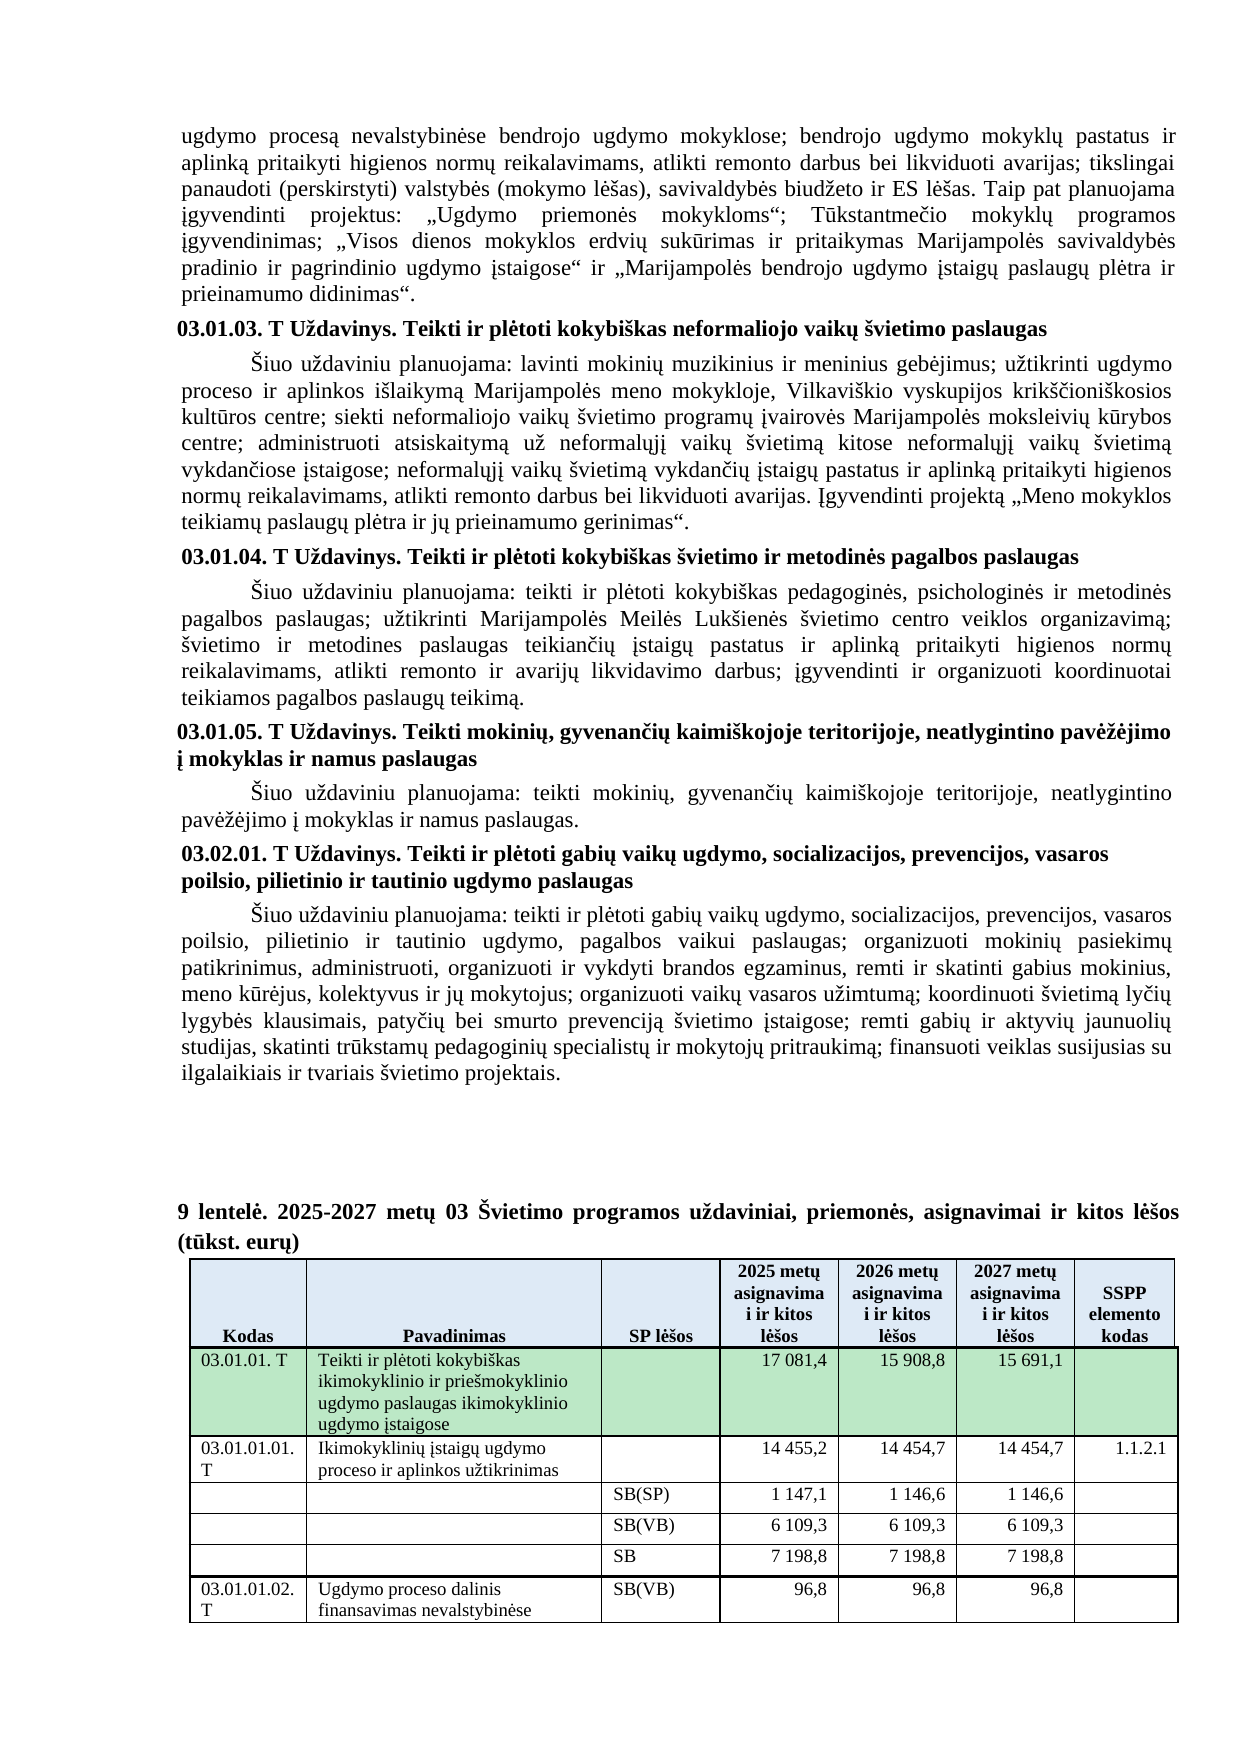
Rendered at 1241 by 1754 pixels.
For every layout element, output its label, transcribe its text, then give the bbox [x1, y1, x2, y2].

table_cell [1179, 1435, 1200, 1482]
table_header Šiuo uždaviniu planuojama: teikti mokinių, gyvenančių kaimiškojoje teritorijoje, neatlygintino pavėžėjimo į mokyklas ir namus paslaugas. [177, 775, 1177, 836]
table_cell 14 454,7 [957, 1437, 1074, 1482]
table_cell [1175, 1287, 1200, 1346]
table_cell [1179, 1513, 1200, 1544]
table_cell 14 454,7 [839, 1437, 956, 1482]
table_header [1178, 1258, 1200, 1287]
table_header SP lėšos [602, 1260, 719, 1346]
table_cell 6 109,3 [957, 1514, 1074, 1544]
table_cell [191, 1545, 306, 1575]
table_cell SB(VB) [602, 1514, 719, 1544]
table_cell 96,8 [957, 1578, 1074, 1622]
table_cell 7 198,8 [839, 1545, 956, 1575]
table_cell Ugdymo proceso dalinis finansavimas nevalstybinėse [307, 1578, 601, 1622]
text 9 lentelė. 2025-2027 metų 03 Švietimo programos uždaviniai, priemonės, asignavimai ir kitos lėšos (tūkst. eurų) [177, 1198, 1181, 1254]
table_cell 03.01.01. T [191, 1349, 306, 1435]
table_header 2025 metų asignavimai ir kitos lėšos [721, 1260, 838, 1346]
table_header Kodas [191, 1260, 306, 1346]
table_header 03.01.03. T Uždavinys. Teikti ir plėtoti kokybiškas neformaliojo vaikų švietimo paslaugas [177, 311, 1177, 345]
table_cell 14 455,2 [721, 1437, 838, 1482]
table_cell [602, 1437, 719, 1482]
table_header ugdymo procesą nevalstybinėse bendrojo ugdymo mokyklose; bendrojo ugdymo mokyklų pastatus ir aplinką pritaikyti higienos normų reikalavimams, atlikti remonto darbus bei likviduoti avarijas; tikslingai panaudoti (perskirstyti) valstybės (mokymo lėšas), savivaldybės biudžeto ir ES lėšas. Taip pat planuojama įgyvendinti projektus: „Ugdymo priemonės mokykloms“; Tūkstantmečio mokyklų programos įgyvendinimas; „Visos dienos mokyklos erdvių sukūrimas ir pritaikymas Marijampolės savivaldybės pradinio ir pagrindinio ugdymo įstaigose“ ir „Marijampolės bendrojo ugdymo įstaigų paslaugų plėtra ir prieinamumo didinimas“. [177, 118, 1181, 311]
table_cell [191, 1514, 306, 1544]
table_cell SB(VB) [602, 1578, 719, 1622]
table_cell [191, 1483, 306, 1513]
table_cell [1075, 1349, 1177, 1435]
table_header 2026 metų asignavimai ir kitos lėšos [839, 1260, 956, 1346]
table_cell 96,8 [839, 1578, 956, 1622]
table_cell SB(SP) [602, 1483, 719, 1513]
table_cell [1075, 1578, 1177, 1622]
table_cell 15 691,1 [957, 1349, 1074, 1435]
table_cell 1.1.2.1 [1075, 1437, 1177, 1482]
table_cell 15 908,8 [839, 1349, 956, 1435]
table_cell 17 081,4 [721, 1349, 838, 1435]
table_cell [1179, 1346, 1200, 1435]
table_header 03.01.05. T Uždavinys. Teikti mokinių, gyvenančių kaimiškojoje teritorijoje, neatlygintino pavėžėjimo į mokyklas ir namus paslaugas [177, 714, 1177, 775]
table_header 03.01.04. T Uždavinys. Teikti ir plėtoti kokybiškas švietimo ir metodinės pagalbos paslaugas [177, 539, 1177, 573]
table_cell [1179, 1575, 1200, 1622]
table_cell 7 198,8 [721, 1545, 838, 1575]
table_cell 1 146,6 [957, 1483, 1074, 1513]
table_cell 6 109,3 [721, 1514, 838, 1544]
table_header Šiuo uždaviniu planuojama: lavinti mokinių muzikinius ir meninius gebėjimus; užtikrinti ugdymo proceso ir aplinkos išlaikymą Marijampolės meno mokykloje, Vilkaviškio vyskupijos krikščioniškosios kultūros centre; siekti neformaliojo vaikų švietimo programų įvairovės Marijampolės moksleivių kūrybos centre; administruoti atsiskaitymą už neformalųjį vaikų švietimą kitose neformalųjį vaikų švietimą vykdančiose įstaigose; neformalųjį vaikų švietimą vykdančių įstaigų pastatus ir aplinką pritaikyti higienos normų reikalavimams, atlikti remonto darbus bei likviduoti avarijas. Įgyvendinti projektą „Meno mokyklos teikiamų paslaugų plėtra ir jų prieinamumo gerinimas“. [177, 346, 1177, 539]
table_cell [307, 1545, 601, 1575]
table_cell 96,8 [721, 1578, 838, 1622]
table_header Šiuo uždaviniu planuojama: teikti ir plėtoti gabių vaikų ugdymo, socializacijos, prevencijos, vasaros poilsio, pilietinio ir tautinio ugdymo, pagalbos vaikui paslaugas; organizuoti mokinių pasiekimų patikrinimus, administruoti, organizuoti ir vykdyti brandos egzaminus, remti ir skatinti gabius mokinius, meno kūrėjus, kolektyvus ir jų mokytojus; organizuoti vaikų vasaros užimtumą; koordinuoti švietimą lyčių lygybės klausimais, patyčių bei smurto prevenciją švietimo įstaigose; remti gabių ir aktyvių jaunuolių studijas, skatinti trūkstamų pedagoginių specialistų ir mokytojų pritraukimą; finansuoti veiklas susijusias su ilgalaikiais ir tvariais švietimo projektais. [177, 897, 1177, 1169]
table_cell 7 198,8 [957, 1545, 1074, 1575]
table_header 03.02.01. T Uždavinys. Teikti ir plėtoti gabių vaikų ugdymo, socializacijos, prevencijos, vasaros poilsio, pilietinio ir tautinio ugdymo paslaugas [177, 836, 1177, 897]
table_header SSPP elemento kodas [1075, 1260, 1174, 1346]
table_cell [1179, 1544, 1200, 1575]
table_cell [1075, 1545, 1177, 1575]
table_cell 6 109,3 [839, 1514, 956, 1544]
table_cell [1075, 1483, 1177, 1513]
table_cell Teikti ir plėtoti kokybiškas ikimokyklinio ir priešmokyklinio ugdymo paslaugas ikimokyklinio ugdymo įstaigose [307, 1349, 601, 1435]
table_cell 1 147,1 [721, 1483, 838, 1513]
table_cell 03.01.01.01. T [191, 1437, 306, 1482]
table_cell 1 146,6 [839, 1483, 956, 1513]
table_cell [1075, 1514, 1177, 1544]
table_cell [602, 1349, 719, 1435]
table_cell Ikimokyklinių įstaigų ugdymo proceso ir aplinkos užtikrinimas [307, 1437, 601, 1482]
table_header Pavadinimas [307, 1260, 601, 1346]
table_cell [307, 1514, 601, 1544]
table_header Šiuo uždaviniu planuojama: teikti ir plėtoti kokybiškas pedagoginės, psichologinės ir metodinės pagalbos paslaugas; užtikrinti Marijampolės Meilės Lukšienės švietimo centro veiklos organizavimą; švietimo ir metodines paslaugas teikiančių įstaigų pastatus ir aplinką pritaikyti higienos normų reikalavimams, atlikti remonto ir avarijų likvidavimo darbus; įgyvendinti ir organizuoti koordinuotai teikiamos pagalbos paslaugų teikimą. [177, 574, 1177, 714]
table_header 2027 metų asignavimai ir kitos lėšos [957, 1260, 1074, 1346]
table_cell [1179, 1482, 1200, 1513]
table_cell SB [602, 1545, 719, 1575]
table_cell 03.01.01.02. T [191, 1578, 306, 1622]
table_cell [307, 1483, 601, 1513]
